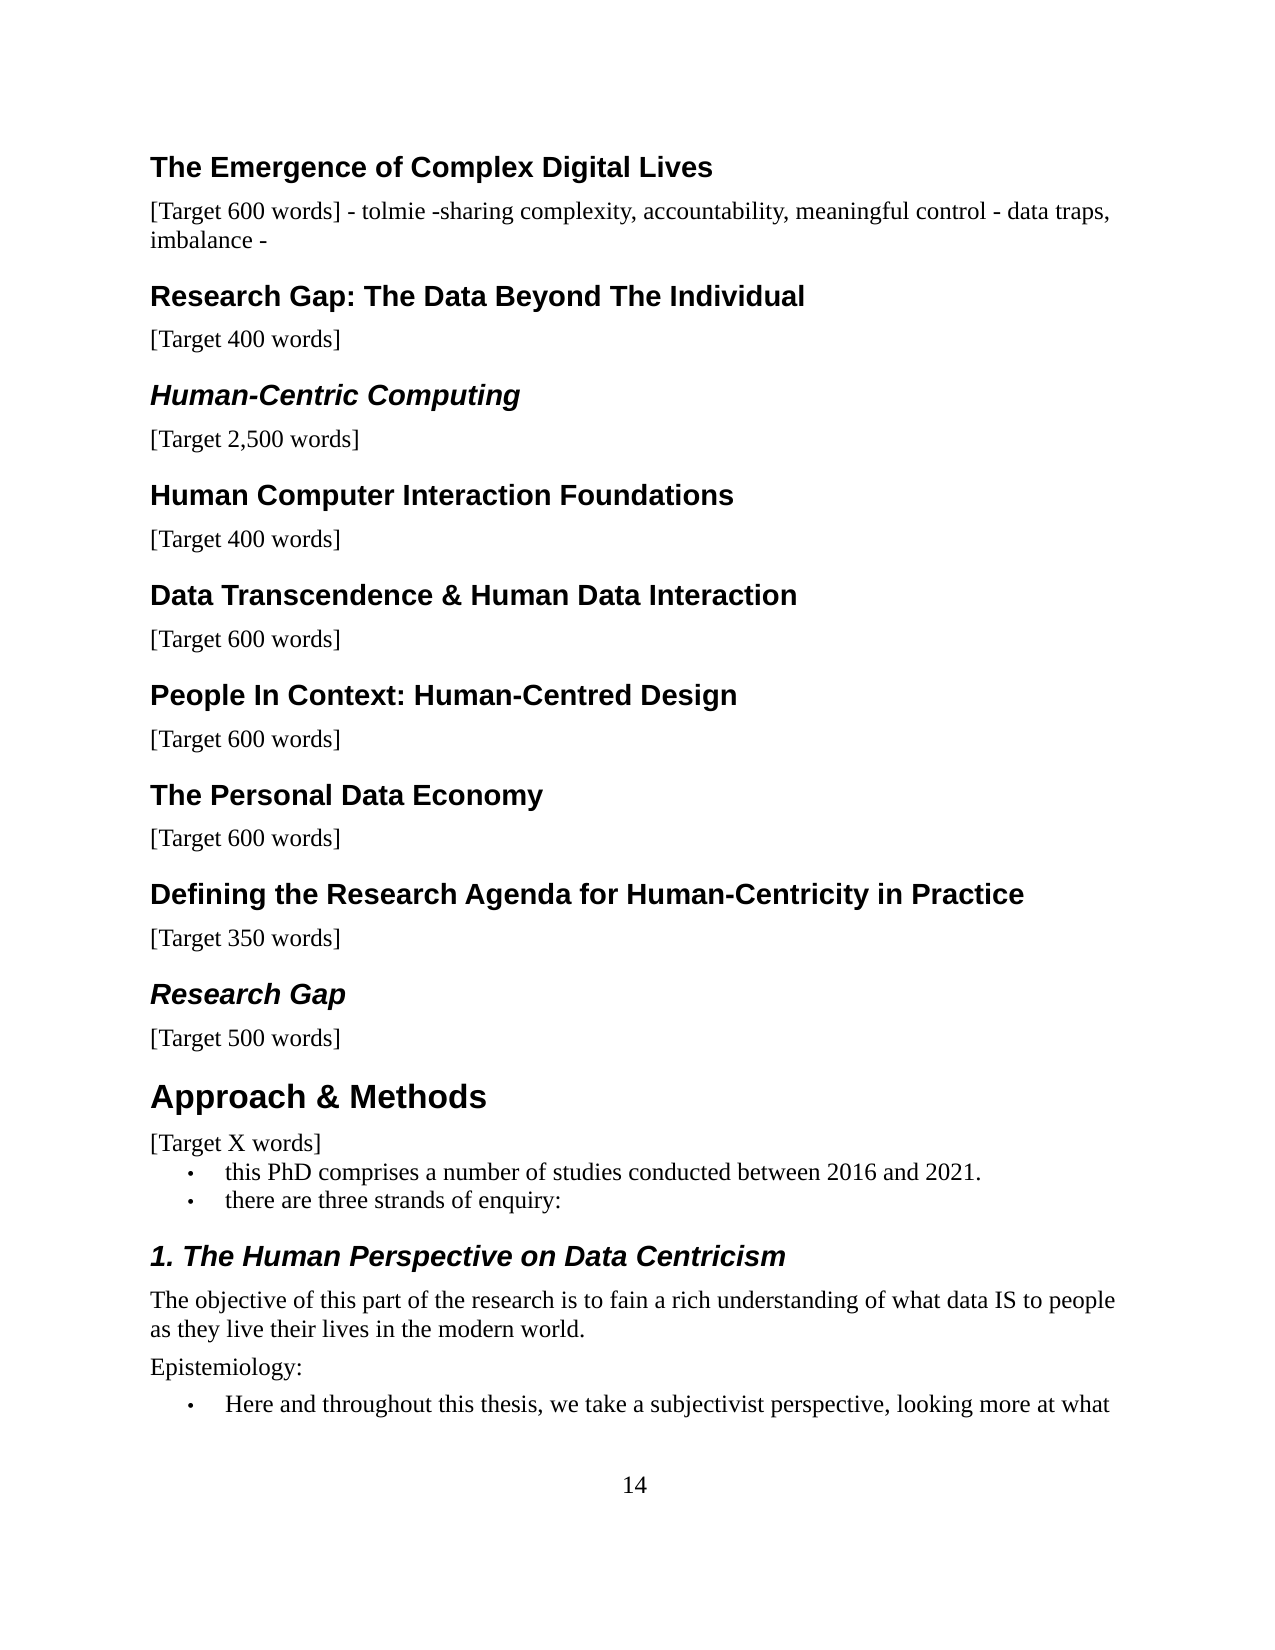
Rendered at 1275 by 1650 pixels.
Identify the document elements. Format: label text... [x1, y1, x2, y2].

text [Target X words] [150, 1128, 1125, 1157]
subtitle Research Gap [150, 977, 1125, 1011]
subtitle The Emergence of Complex Digital Lives [150, 150, 1125, 183]
text [Target 350 words] [150, 923, 1125, 952]
list this PhD comprises a number of studies conducted between 2016 and 2021. [187, 1157, 1125, 1186]
subtitle Defining the Research Agenda for Human-Centricity in Practice [150, 877, 1125, 911]
subtitle Data Transcendence & Human Data Interaction [150, 578, 1125, 611]
subtitle Human-Centric Computing [150, 378, 1125, 412]
subtitle Research Gap: The Data Beyond The Individual [150, 278, 1125, 312]
text [Target 600 words] [150, 624, 1125, 653]
text [Target 400 words] [150, 324, 1125, 353]
text [Target 600 words] - tolmie -sharing complexity, accountability, meaningful control - data traps, imbalance - [150, 196, 1125, 253]
text [Target 600 words] [150, 724, 1125, 752]
text [Target 500 words] [150, 1023, 1125, 1052]
subtitle 1. The Human Perspective on Data Centricism [150, 1239, 1125, 1273]
text Epistemiology: [150, 1352, 1125, 1381]
subtitle The Personal Data Economy [150, 777, 1125, 811]
subtitle People In Context: Human-Centred Design [150, 678, 1125, 711]
subtitle Human Computer Interaction Foundations [150, 478, 1125, 512]
text [Target 2,500 words] [150, 424, 1125, 453]
list there are three strands of enquiry: [187, 1186, 1125, 1214]
subtitle Approach & Methods [150, 1077, 1125, 1116]
list Here and throughout this thesis, we take a subjectivist perspective, looking more at what [187, 1389, 1125, 1418]
text [Target 400 words] [150, 524, 1125, 553]
text [Target 600 words] [150, 823, 1125, 852]
text The objective of this part of the research is to fain a rich understanding of what data IS to people as they live their lives in the modern world. [150, 1285, 1125, 1343]
